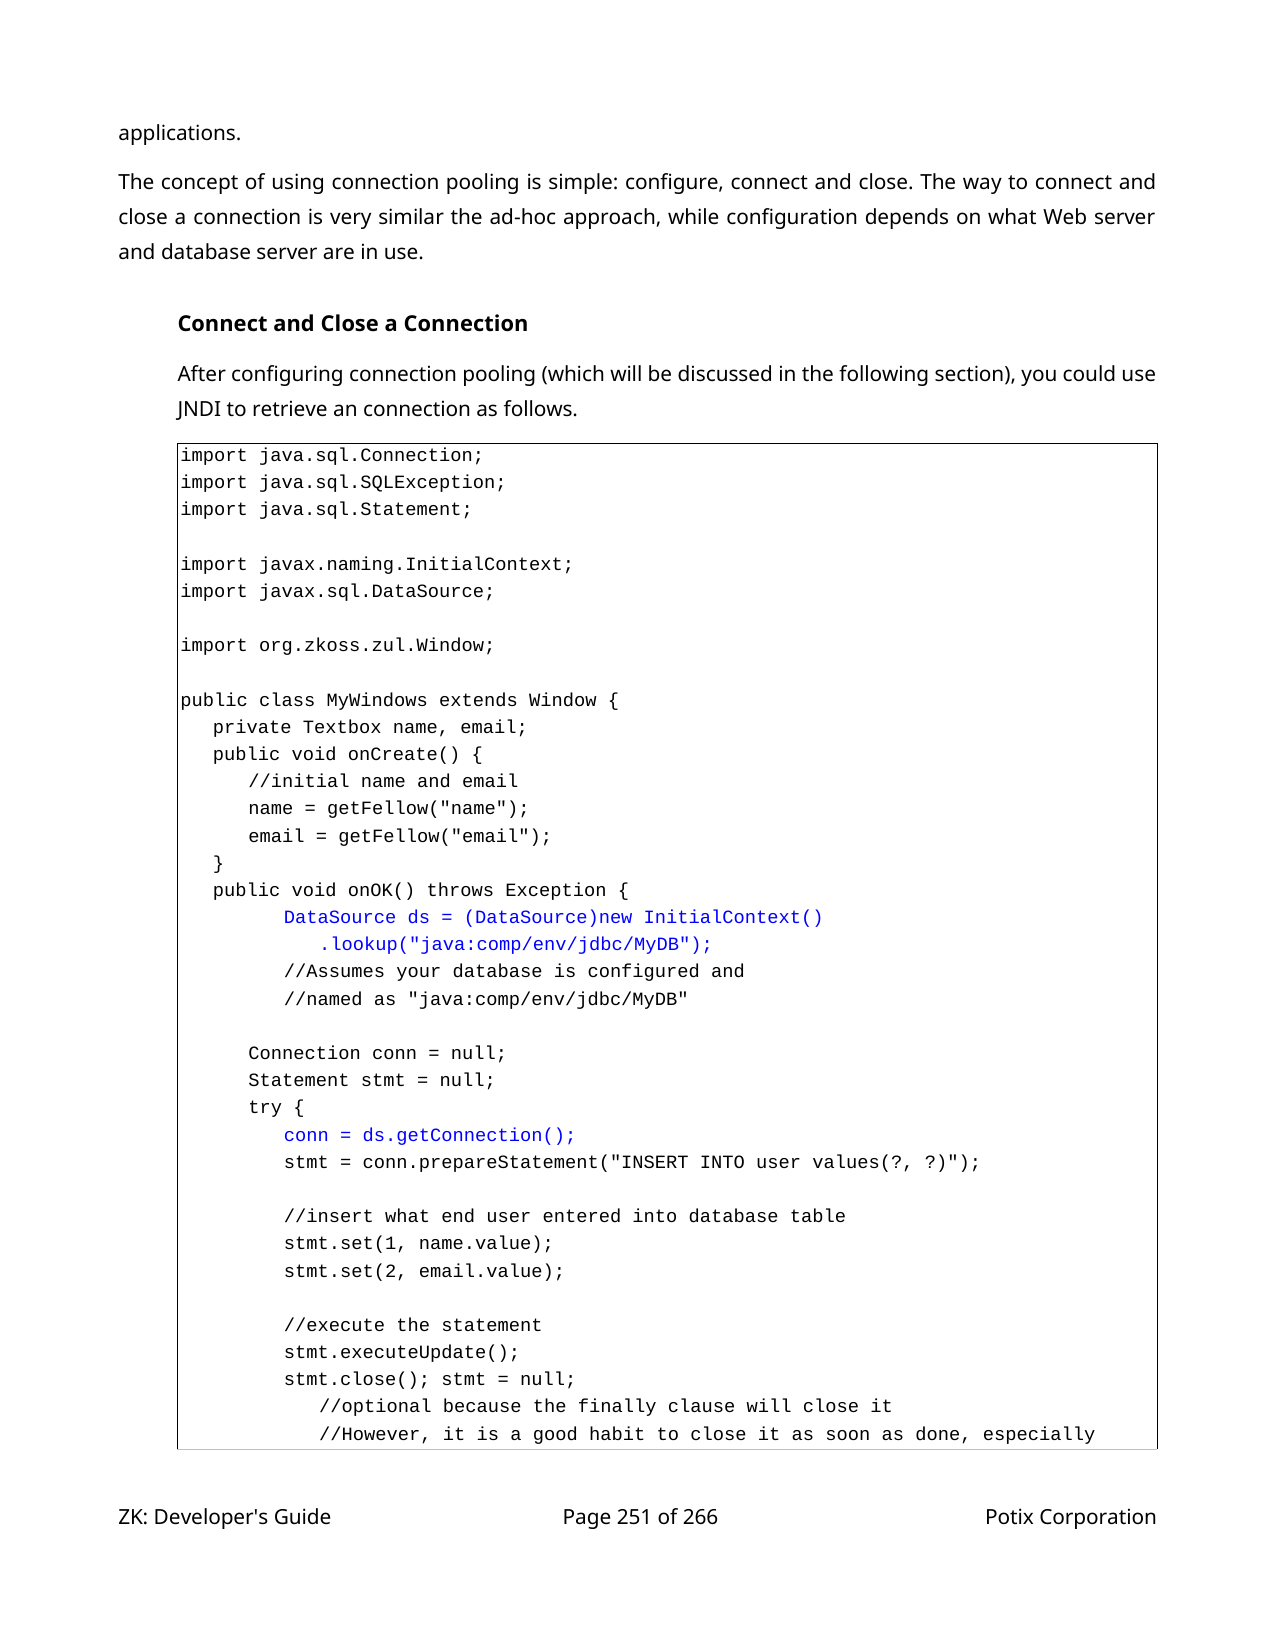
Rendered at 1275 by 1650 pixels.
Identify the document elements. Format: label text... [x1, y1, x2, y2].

text DataSource ds = (DataSource)new InitialContext() [178, 905, 1157, 929]
text import java.sql.Statement; [178, 497, 1157, 521]
text public void onCreate() { [178, 742, 1157, 766]
text name = getFellow("name"); [178, 796, 1157, 821]
text .lookup("java:comp/env/jdbc/MyDB"); [178, 932, 1157, 956]
text stmt.executeUpdate(); [178, 1340, 1157, 1364]
text //optional because the finally clause will close it [178, 1394, 1157, 1419]
text Statement stmt = null; [178, 1068, 1157, 1092]
text public class MyWindows extends Window { [178, 687, 1157, 712]
text import java.sql.SQLException; [178, 470, 1157, 494]
text applications. [118, 118, 1157, 146]
text //insert what end user entered into database table [178, 1204, 1157, 1228]
text stmt.set(2, email.value); [178, 1258, 1157, 1283]
text //Assumes your database is configured and [178, 959, 1157, 984]
text import org.zkoss.zul.Window; [178, 633, 1157, 657]
text The concept of using connection pooling is simple: configure, connect and close. The way to connect and close a connection is very similar the ad-hoc approach, while configuration depends on what Web server and database server are in use. [118, 167, 1157, 266]
text stmt.close(); stmt = null; [178, 1367, 1157, 1391]
text //execute the statement [178, 1313, 1157, 1337]
text try { [178, 1095, 1157, 1119]
text conn = ds.getConnection(); [178, 1122, 1157, 1147]
text import javax.sql.DataSource; [178, 579, 1157, 603]
text stmt.set(1, name.value); [178, 1231, 1157, 1256]
text //initial name and email [178, 769, 1157, 793]
text //However, it is a good habit to close it as soon as done, especially [178, 1422, 1157, 1449]
text stmt = conn.prepareStatement("INSERT INTO user values(?, ?)"); [178, 1150, 1157, 1174]
text //named as "java:comp/env/jdbc/MyDB" [178, 987, 1157, 1011]
subtitle Connect and Close a Connection [177, 308, 1157, 338]
text private Textbox name, email; [178, 715, 1157, 739]
text Connection conn = null; [178, 1041, 1157, 1065]
text import java.sql.Connection; [178, 444, 1157, 467]
text email = getFellow("email"); [178, 823, 1157, 848]
text } [178, 851, 1157, 875]
text import javax.naming.InitialContext; [178, 552, 1157, 576]
text public void onOK() throws Exception { [178, 878, 1157, 902]
text After configuring connection pooling (which will be discussed in the following section), you could use JNDI to retrieve an connection as follows. [177, 359, 1157, 422]
